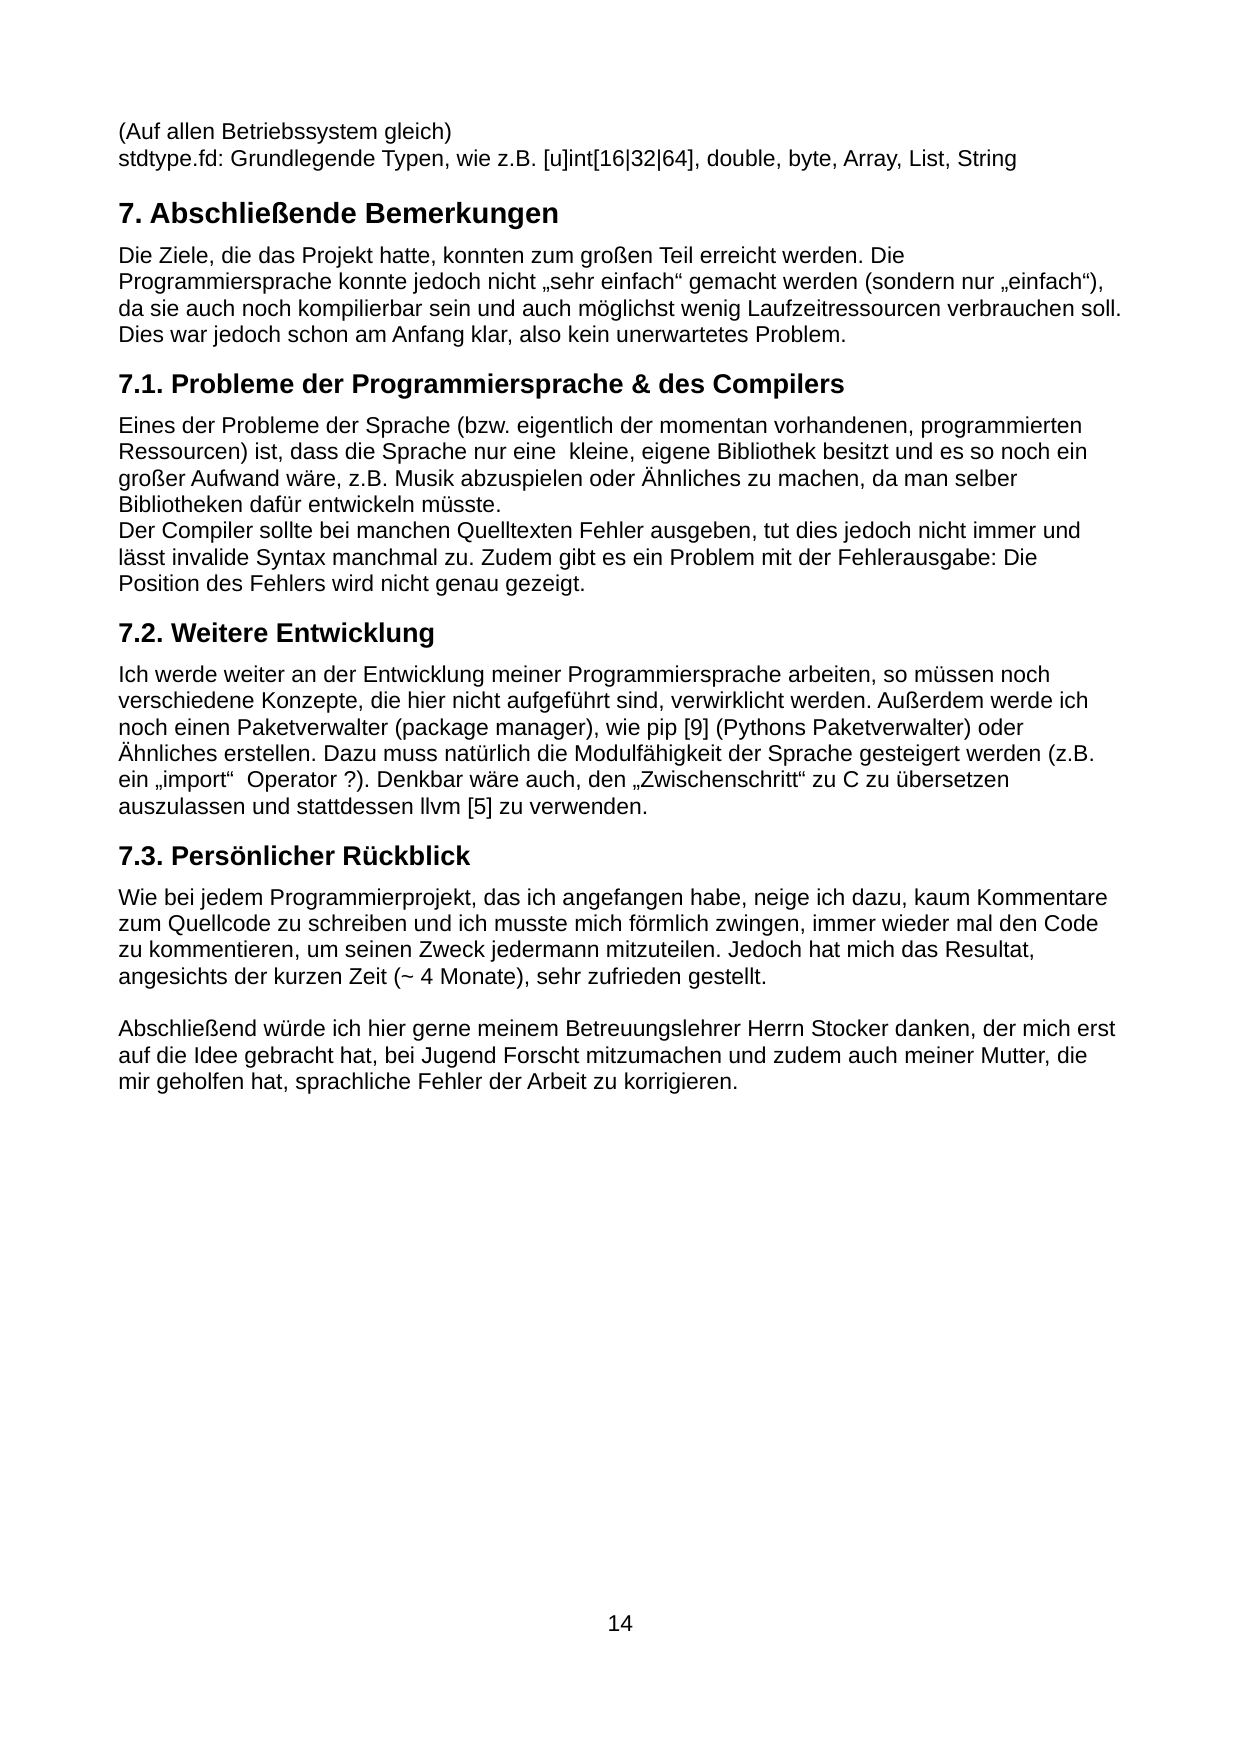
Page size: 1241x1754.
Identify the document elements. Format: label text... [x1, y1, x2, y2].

text Wie bei jedem Programmierprojekt, das ich angefangen habe, neige ich dazu, kaum Kommentare zum Quellcode zu schreiben und ich musste mich förmlich zwingen, immer wieder mal den Code zu kommentieren, um seinen Zweck jedermann mitzuteilen. Jedoch hat mich das Resultat, angesichts der kurzen Zeit (~ 4 Monate), sehr zufrieden gestellt. [118, 884, 1122, 989]
text Ich werde weiter an der Entwicklung meiner Programmiersprache arbeiten, so müssen noch verschiedene Konzepte, die hier nicht aufgeführt sind, verwirklicht werden. Außerdem werde ich noch einen Paketverwalter (package manager), wie pip [9] (Pythons Paketverwalter) oder Ähnliches erstellen. Dazu muss natürlich die Modulfähigkeit der Sprache gesteigert werden (z.B. ein „import“ Operator ?). Denkbar wäre auch, den „Zwischenschritt“ zu C zu übersetzen auszulassen und stattdessen llvm [5] zu verwenden. [118, 661, 1122, 819]
text Die Ziele, die das Projekt hatte, konnten zum großen Teil erreicht werden. Die Programmiersprache konnte jedoch nicht „sehr einfach“ gemacht werden (sondern nur „einfach“), da sie auch noch kompilierbar sein und auch möglichst wenig Laufzeitressourcen verbrauchen soll. Dies war jedoch schon am Anfang klar, also kein unerwartetes Problem. [118, 242, 1122, 347]
text Eines der Probleme der Sprache (bzw. eigentlich der momentan vorhandenen, programmierten Ressourcen) ist, dass die Sprache nur eine kleine, eigene Bibliothek besitzt und es so noch ein großer Aufwand wäre, z.B. Musik abzuspielen oder Ähnliches zu machen, da man selber Bibliotheken dafür entwickeln müsste. [118, 412, 1122, 517]
subtitle 7.1. Probleme der Programmiersprache & des Compilers [118, 368, 1122, 399]
subtitle 7.3. Persönlicher Rückblick [118, 840, 1122, 871]
text stdtype.fd: Grundlegende Typen, wie z.B. [u]int[16|32|64], double, byte, Array, List, String [118, 144, 1122, 171]
subtitle 7.2. Weitere Entwicklung [118, 617, 1122, 648]
text Der Compiler sollte bei manchen Quelltexten Fehler ausgeben, tut dies jedoch nicht immer und lässt invalide Syntax manchmal zu. Zudem gibt es ein Problem mit der Fehlerausgabe: Die Position des Fehlers wird nicht genau gezeigt. [118, 517, 1122, 596]
text Abschließend würde ich hier gerne meinem Betreuungslehrer Herrn Stocker danken, der mich erst auf die Idee gebracht hat, bei Jugend Forscht mitzumachen und zudem auch meiner Mutter, die mir geholfen hat, sprachliche Fehler der Arbeit zu korrigieren. [118, 1015, 1122, 1094]
text (Auf allen Betriebssystem gleich) [118, 118, 1122, 144]
subtitle 7. Abschließende Bemerkungen [118, 196, 1122, 229]
